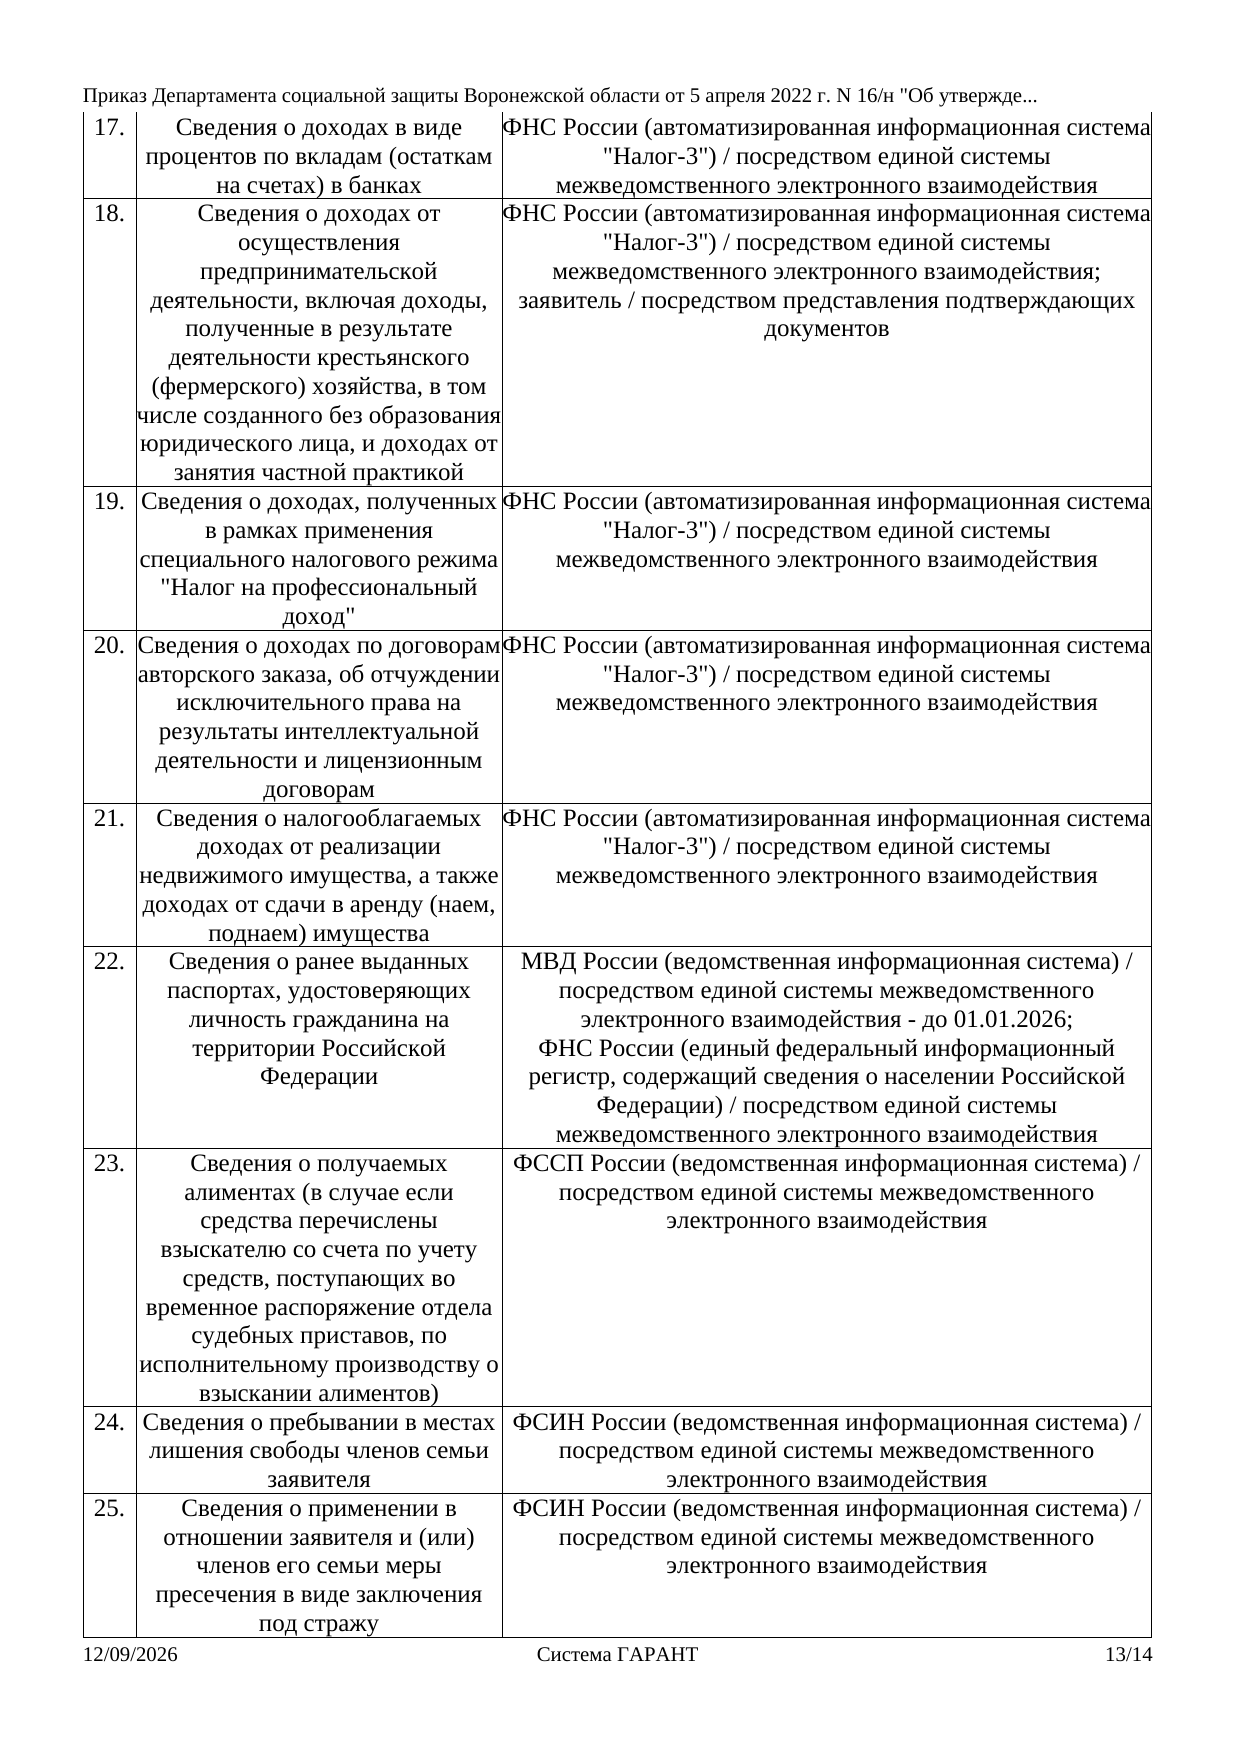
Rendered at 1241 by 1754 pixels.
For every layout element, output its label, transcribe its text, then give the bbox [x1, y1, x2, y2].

table_cell Сведения о налогооблагаемых доходах от реализации недвижимого имущества, а также доходах от сдачи в аренду (наем, поднаем) имущества [137, 804, 502, 946]
table_cell Сведения о доходах от осуществления предпринимательской деятельности, включая доходы, полученные в результате деятельности крестьянского (фермерского) хозяйства, в том числе созданного без образования юридического лица, и доходах от занятия частной практикой [137, 199, 502, 486]
table_cell Сведения о доходах в виде процентов по вкладам (остаткам на счетах) в банках [137, 112, 502, 198]
table_cell 20. [84, 631, 136, 803]
table_cell ФСИН России (ведомственная информационная система) / посредством единой системы межведомственного электронного взаимодействия [503, 1407, 1151, 1493]
table_cell 17. [84, 112, 136, 198]
table_cell Сведения о доходах по договорам авторского заказа, об отчуждении исключительного права на результаты интеллектуальной деятельности и лицензионным договорам [137, 631, 502, 803]
table_cell Сведения о доходах, полученных в рамках применения специального налогового режима "Налог на профессиональный доход" [137, 487, 502, 630]
table_cell Сведения о пребывании в местах лишения свободы членов семьи заявителя [137, 1407, 502, 1493]
table_cell Сведения о получаемых алиментах (в случае если средства перечислены взыскателю со счета по учету средств, поступающих во временное распоряжение отдела судебных приставов, по исполнительному производству о взыскании алиментов) [137, 1149, 502, 1406]
table_cell 18. [84, 199, 136, 486]
table_cell Сведения о ранее выданных паспортах, удостоверяющих личность гражданина на территории Российской Федерации [137, 947, 502, 1148]
table_cell ФНС России (автоматизированная информационная система "Налог-3") / посредством единой системы межведомственного электронного взаимодействия [503, 112, 1151, 198]
table_cell ФСИН России (ведомственная информационная система) / посредством единой системы межведомственного электронного взаимодействия [503, 1494, 1151, 1637]
table_cell ФНС России (автоматизированная информационная система "Налог-3") / посредством единой системы межведомственного электронного взаимодействия [503, 804, 1151, 946]
table_cell 19. [84, 487, 136, 630]
table_cell Сведения о применении в отношении заявителя и (или) членов его семьи меры пресечения в виде заключения под стражу [137, 1494, 502, 1637]
table_cell ФНС России (автоматизированная информационная система "Налог-3") / посредством единой системы межведомственного электронного взаимодействия [503, 631, 1151, 803]
table_cell 21. [84, 804, 136, 946]
table_cell ФССП России (ведомственная информационная система) / посредством единой системы межведомственного электронного взаимодействия [503, 1149, 1151, 1406]
table_cell ФНС России (автоматизированная информационная система "Налог-3") / посредством единой системы межведомственного электронного взаимодействия [503, 487, 1151, 630]
table_cell 24. [84, 1407, 136, 1493]
table_cell МВД России (ведомственная информационная система) / посредством единой системы межведомственного электронного взаимодействия - до 01.01.2026; ФНС России (единый федеральный информационный регистр, содержащий сведения о населении Российской Федерации) / посредством единой системы межведомственного электронного взаимодействия [503, 947, 1151, 1148]
table_cell 23. [84, 1149, 136, 1406]
table_cell ФНС России (автоматизированная информационная система "Налог-3") / посредством единой системы межведомственного электронного взаимодействия; заявитель / посредством представления подтверждающих документов [503, 199, 1151, 486]
table_cell 25. [84, 1494, 136, 1637]
table_cell 22. [84, 947, 136, 1148]
